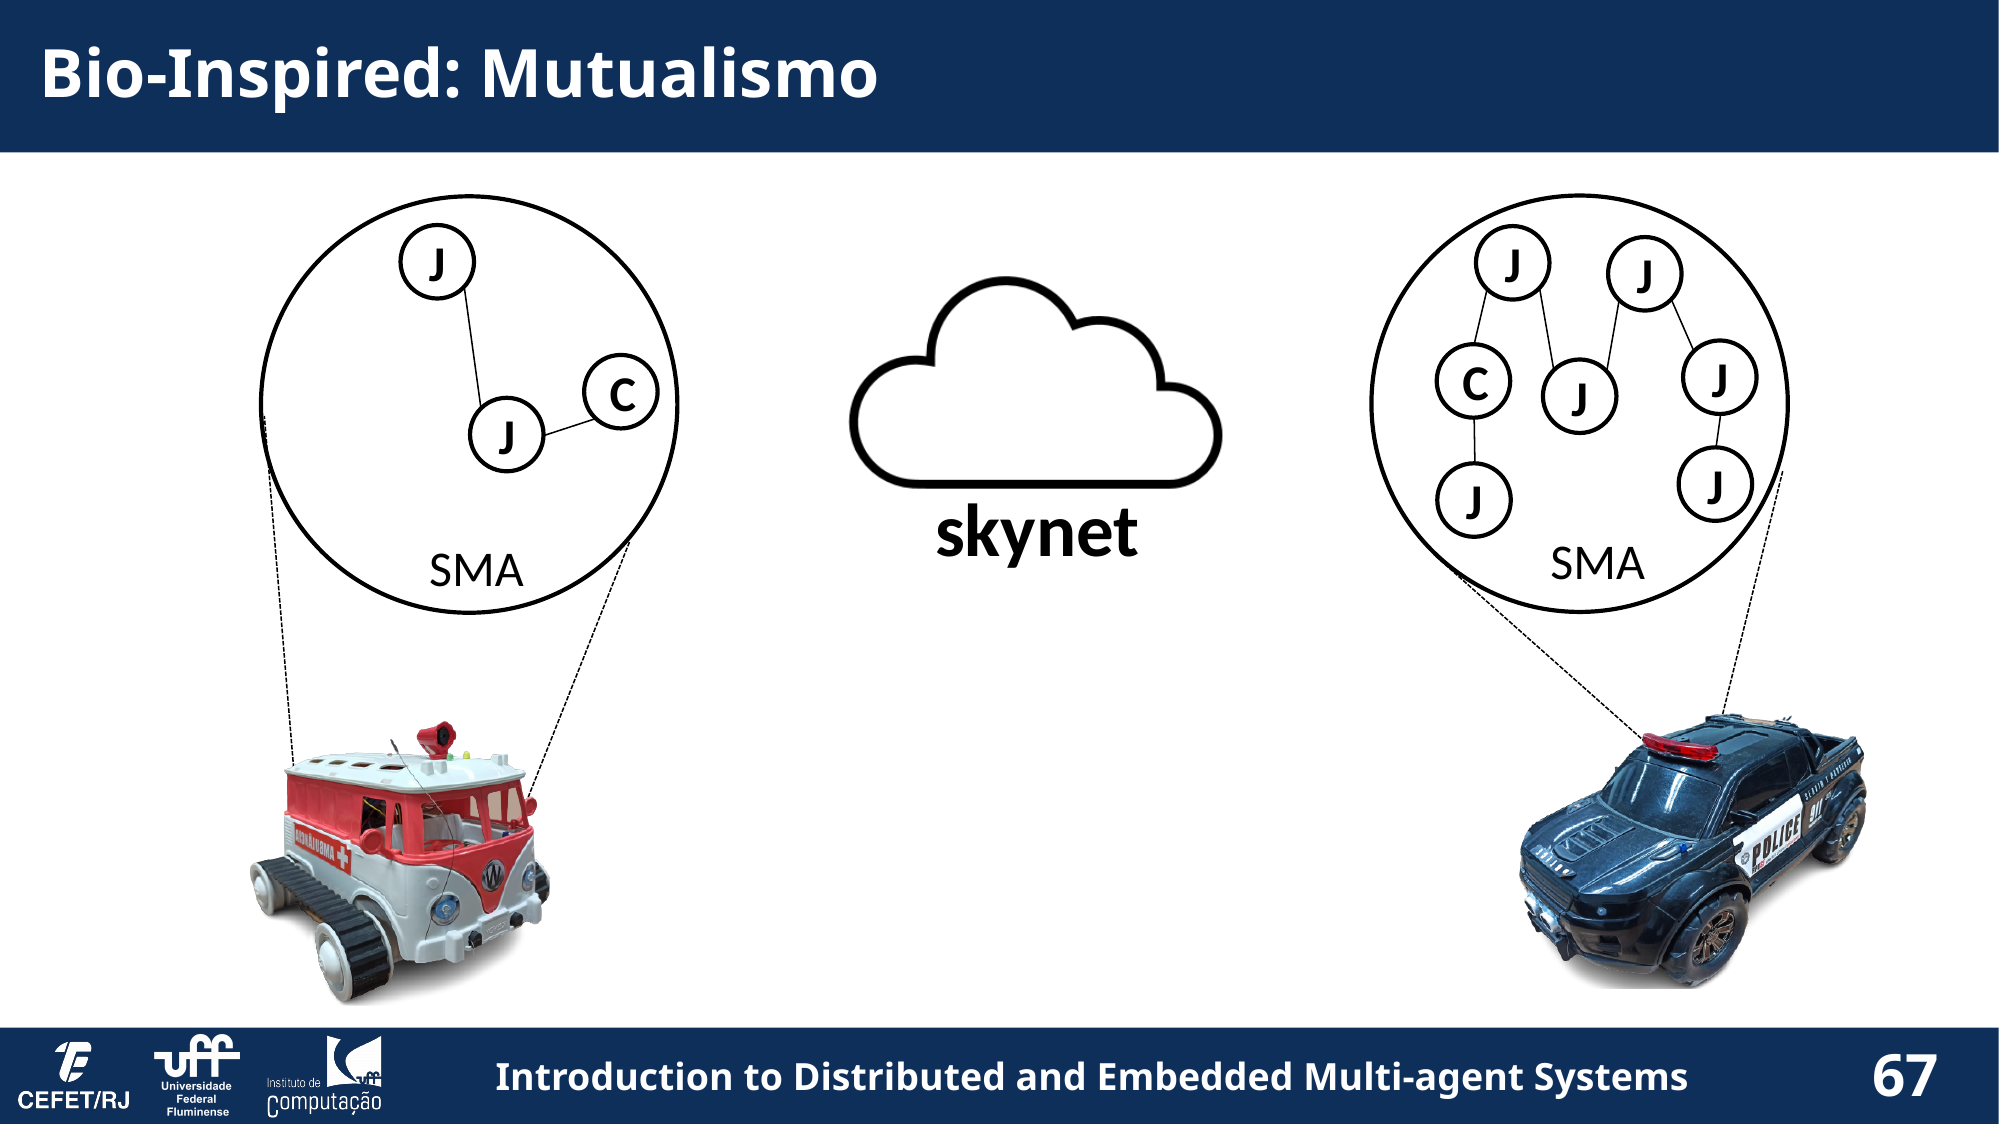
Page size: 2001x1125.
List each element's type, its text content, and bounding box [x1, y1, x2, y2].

picture [265, 1033, 383, 1118]
picture [824, 170, 1249, 595]
text_box SMA [414, 529, 539, 605]
picture [1513, 711, 1872, 989]
text_box J [400, 224, 475, 299]
text_box J [1608, 237, 1682, 311]
text_box [260, 196, 678, 613]
text_box J [1437, 463, 1511, 537]
picture [153, 1033, 241, 1121]
text_box C [584, 354, 658, 429]
text_box J [1542, 359, 1617, 433]
text_box J [1683, 340, 1757, 414]
text_box SMA [1535, 522, 1660, 598]
text_box Bio-Inspired: Mutualismo [25, 23, 1999, 119]
text_box [1371, 195, 1788, 612]
picture [18, 1021, 129, 1125]
text_box J [1475, 226, 1550, 300]
text_box J [470, 397, 544, 472]
text_box J [1678, 447, 1753, 521]
picture [245, 719, 555, 1006]
text_box C [1436, 344, 1511, 418]
